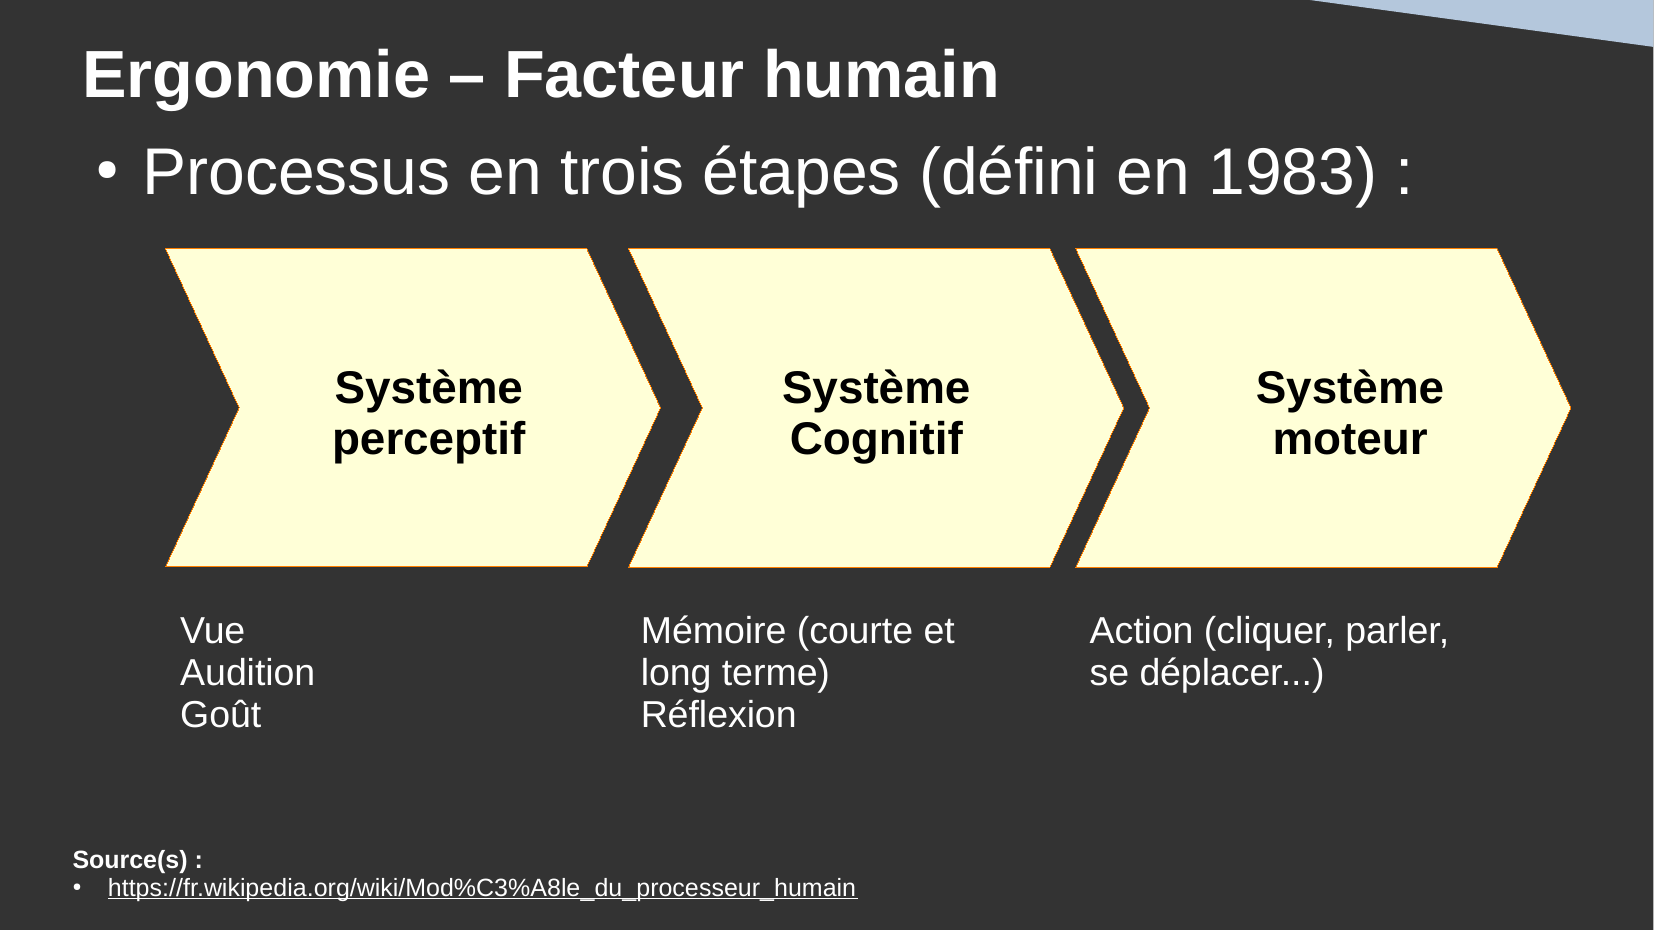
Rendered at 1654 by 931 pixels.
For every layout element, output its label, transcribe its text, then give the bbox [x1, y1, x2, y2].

text_box [165, 248, 661, 567]
text_box Système perceptif [295, 354, 563, 472]
text_box [628, 248, 1124, 568]
text_box Action (cliquer, parler, se déplacer...) [1074, 602, 1477, 744]
text_box Vue Audition Goût [165, 602, 567, 744]
list Processus en trois étapes (défini en 1983) : [80, 134, 1501, 225]
text_box Système Cognitif [760, 354, 993, 472]
title Ergonomie – Facteur humain [82, 37, 1571, 114]
text_box [1309, 0, 1654, 47]
text_box Source(s) : https://fr.wikipedia.org/wiki/Mod%C3%A8le_du_processeur_humain [57, 838, 1543, 910]
text_box Système moteur [1216, 354, 1484, 472]
text_box Mémoire (courte et long terme) Réflexion [625, 602, 1028, 744]
text_box [1075, 248, 1571, 568]
